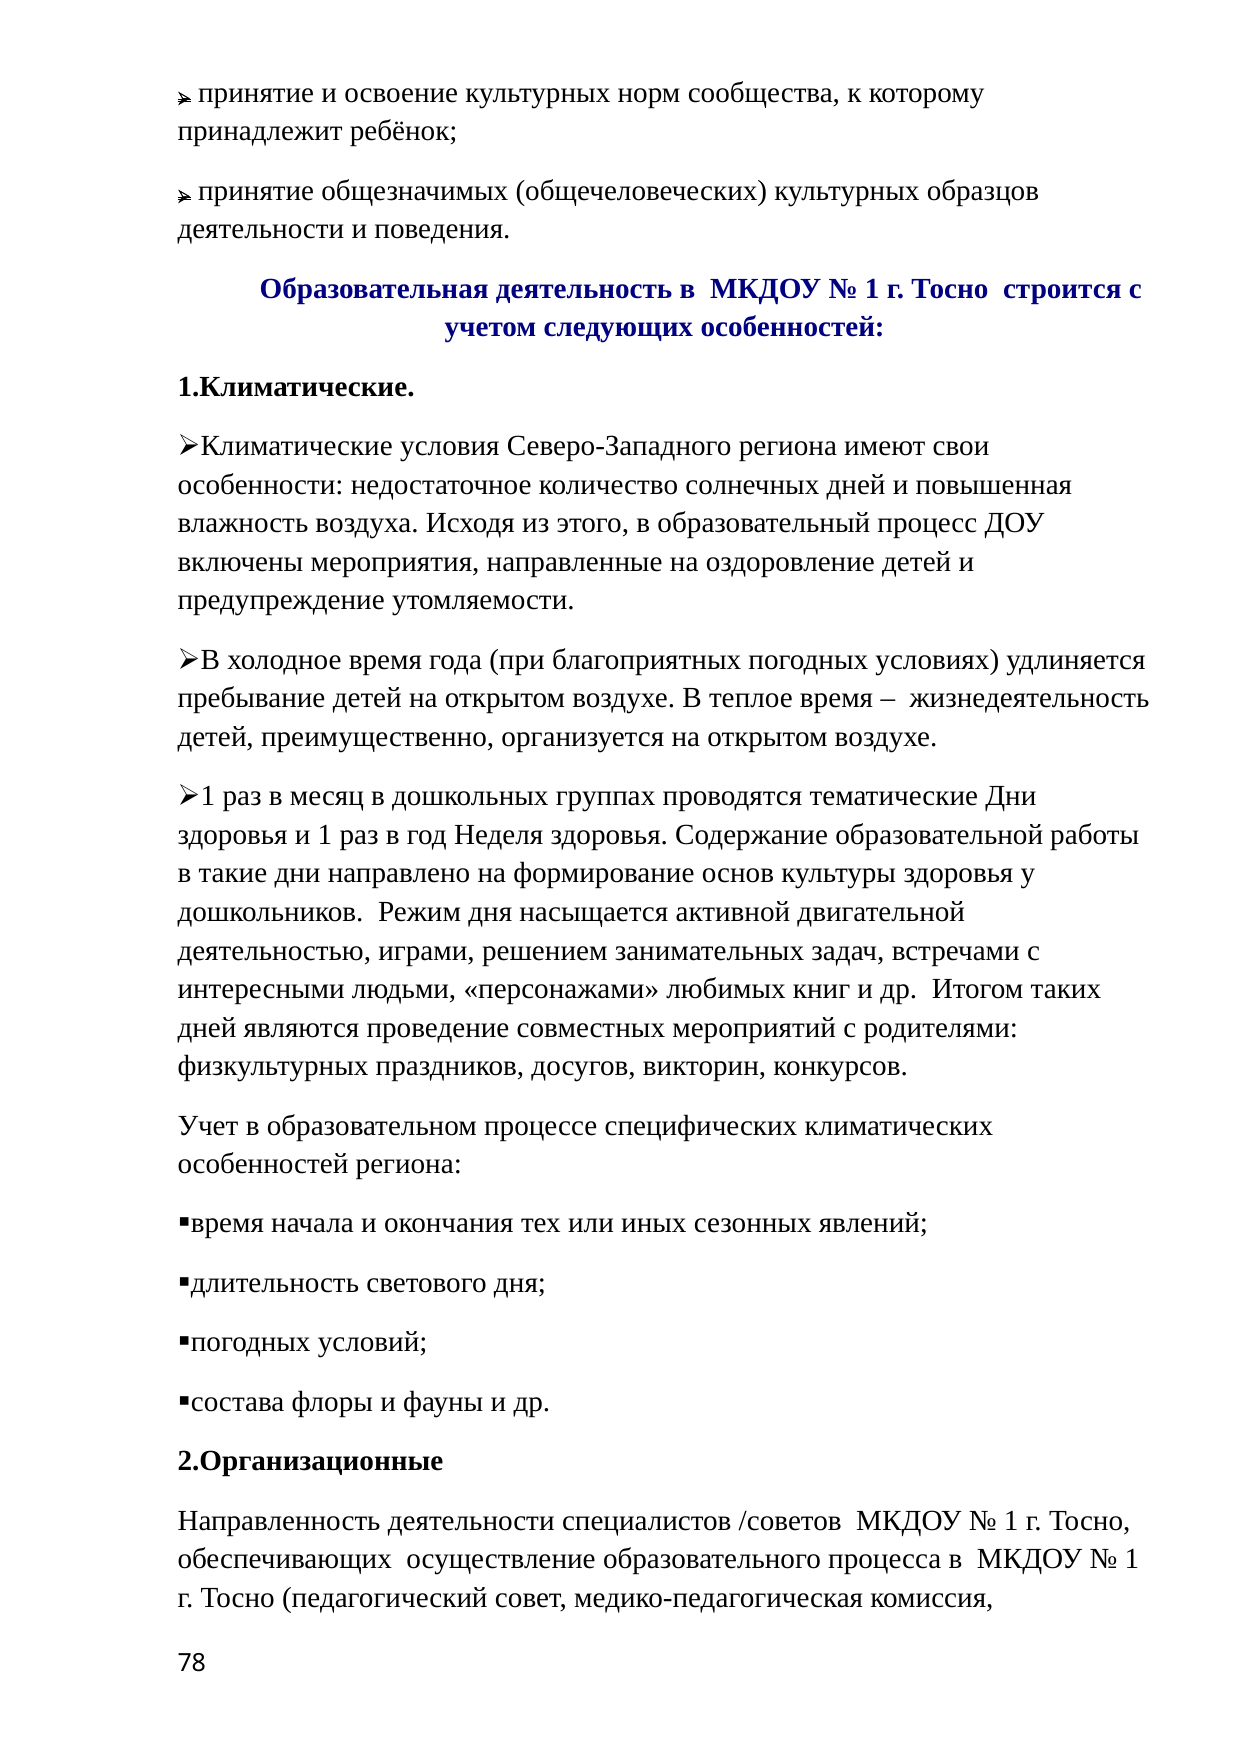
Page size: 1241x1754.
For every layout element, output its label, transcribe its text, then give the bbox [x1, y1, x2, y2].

list Организационные [177, 1443, 1152, 1477]
text Образовательная деятельность в МКДОУ № 1 г. Тосно строится с учетом следующих особенностей: [177, 271, 1152, 343]
list 1 раз в месяц в дошкольных группах проводятся тематические Дни здоровья и 1 раз в год Неделя здоровья. Содержание образовательной работы в такие дни направлено на формирование основ культуры здоровья у дошкольников. Режим дня насыщается активной двигательной деятельностью, играми, решением занимательных задач, встречами с интересными людьми, «персонажами» любимых книг и др. Итогом таких дней являются проведение совместных мероприятий с родителями: физкультурных праздников, досугов, викторин, конкурсов. [177, 778, 1152, 1082]
text Учет в образовательном процессе специфических климатических особенностей региона: [177, 1108, 1152, 1180]
list длительность светового дня; [177, 1265, 1152, 1299]
list принятие общезначимых (общечеловеческих) культурных образцов деятельности и поведения. [177, 173, 1152, 245]
list Климатические. [177, 369, 1152, 402]
list состава флоры и фауны и др. [177, 1384, 1152, 1418]
list время начала и окончания тех или иных сезонных явлений; [177, 1206, 1152, 1239]
text Направленность деятельности специалистов /советов МКДОУ № 1 г. Тосно, обеспечивающих осуществление образовательного процесса в МКДОУ № 1 г. Тосно (педагогический совет, медико-педагогическая комиссия, [177, 1503, 1152, 1613]
list В холодное время года (при благоприятных погодных условиях) удлиняется пребывание детей на открытом воздухе. В теплое время – жизнедеятельность детей, преимущественно, организуется на открытом воздухе. [177, 642, 1152, 752]
list принятие и освоение культурных норм сообщества, к которому принадлежит ребёнок; [177, 75, 1152, 147]
list погодных условий; [177, 1324, 1152, 1358]
list Климатические условия Северо-Западного региона имеют свои особенности: недостаточное количество солнечных дней и повышенная влажность воздуха. Исходя из этого, в образовательный процесс ДОУ включены мероприятия, направленные на оздоровление детей и предупреждение утомляемости. [177, 428, 1152, 616]
